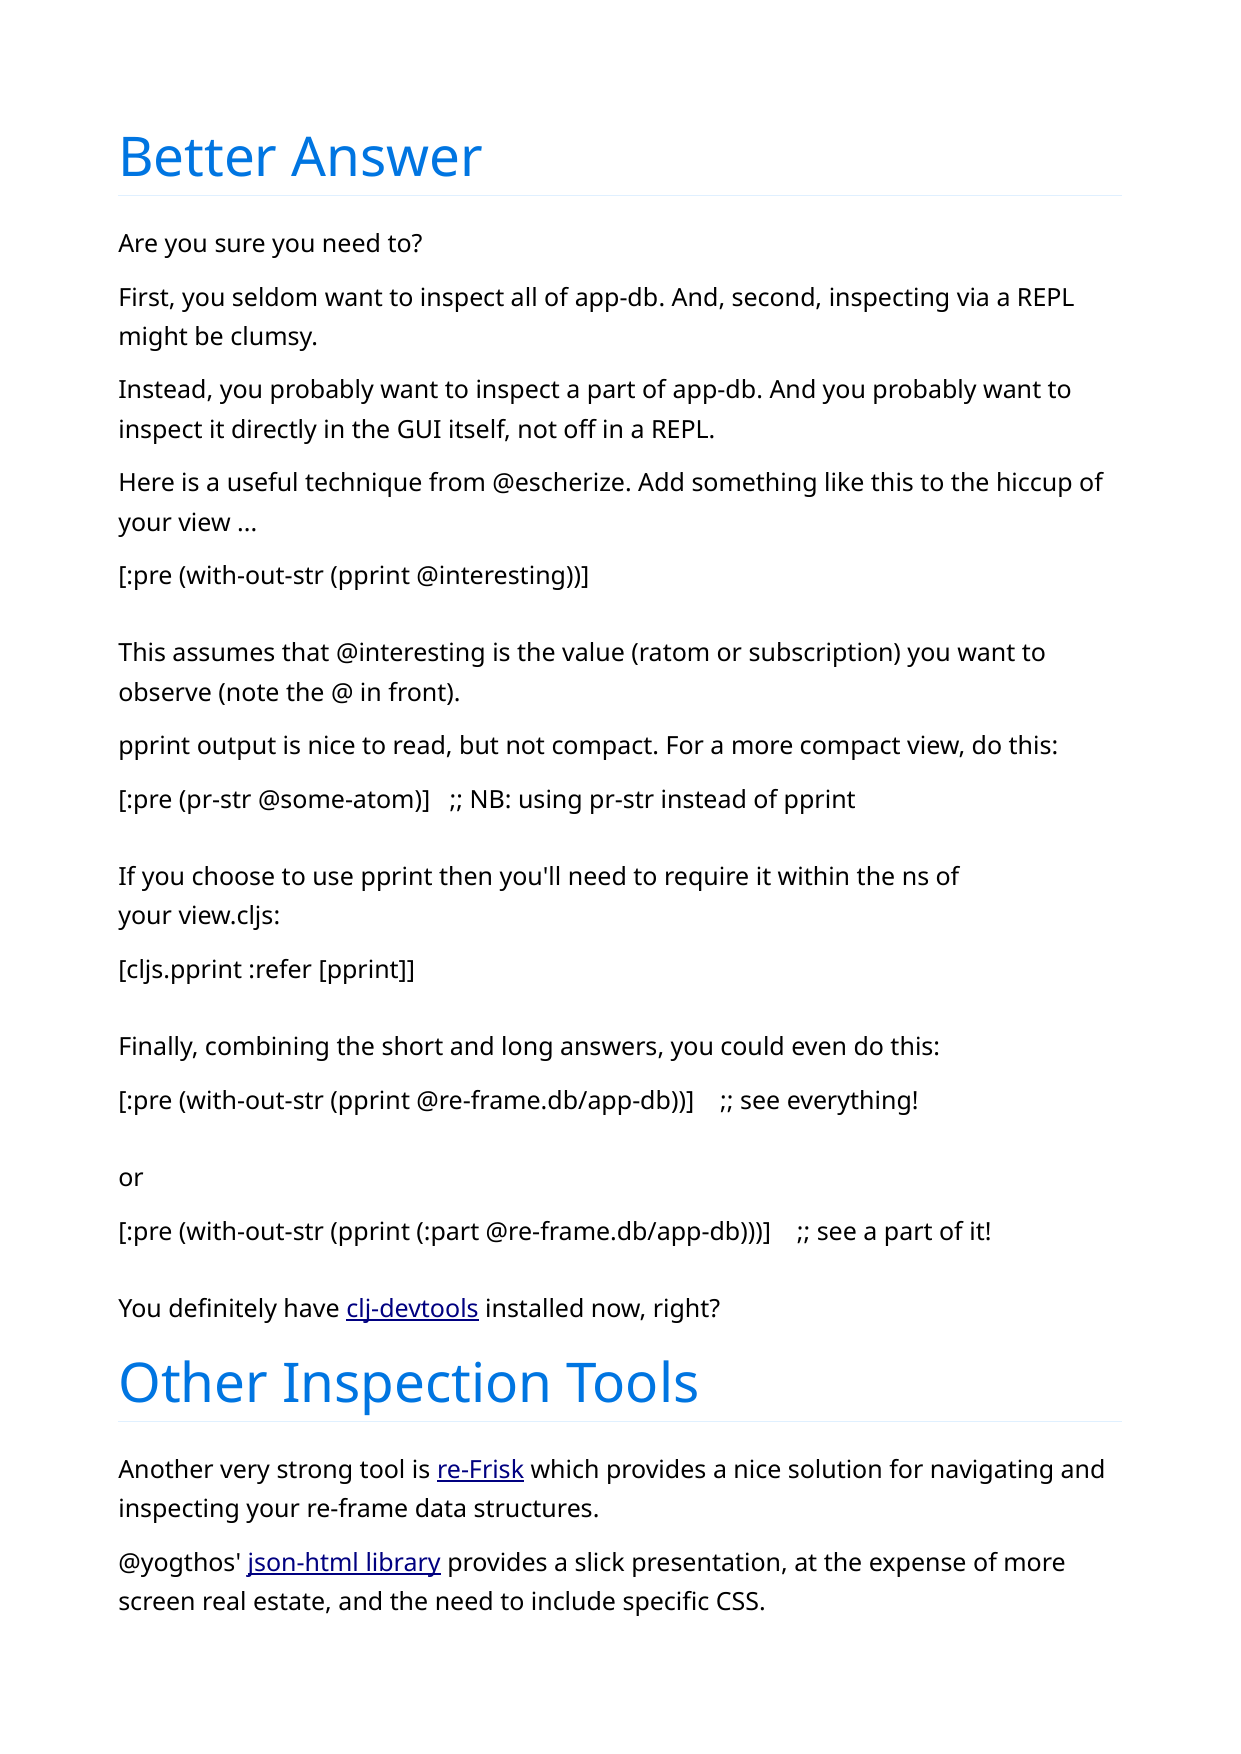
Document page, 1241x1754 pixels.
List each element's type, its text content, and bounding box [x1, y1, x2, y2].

text pprint output is nice to read, but not compact. For a more compact view, do this: [118, 728, 1122, 762]
text This assumes that @interesting is the value (ratom or subscription) you want to observe (note the @ in front). [118, 635, 1122, 708]
text If you choose to use pprint then you'll need to require it within the ns of your view.cljs: [118, 859, 1122, 932]
text [:pre (with-out-str (pprint @re-frame.db/app-db))] ;; see everything! [118, 1082, 1122, 1117]
text [:pre (pr-str @some-atom)] ;; NB: using pr-str instead of pprint [118, 782, 1122, 816]
subtitle Better Answer [118, 118, 1122, 195]
text First, you seldom want to inspect all of app-db. And, second, inspecting via a REPL might be clumsy. [118, 279, 1122, 352]
text [:pre (with-out-str (pprint @interesting))] [118, 558, 1122, 592]
text Finally, combining the short and long answers, you could even do this: [118, 1029, 1122, 1063]
text [:pre (with-out-str (pprint (:part @re-frame.db/app-db)))] ;; see a part of it! [118, 1213, 1122, 1247]
text @yogthos' json-html library provides a slick presentation, at the expense of more screen real estate, and the need to include specific CSS. [118, 1544, 1122, 1618]
text or [118, 1159, 1122, 1194]
text Another very strong tool is re-Frisk which provides a nice solution for navigating and inspecting your re-frame data structures. [118, 1451, 1122, 1525]
text You definitely have clj-devtools installed now, right? [118, 1290, 1122, 1324]
text Instead, you probably want to inspect a part of app-db. And you probably want to inspect it directly in the GUI itself, not off in a REPL. [118, 372, 1122, 445]
text [cljs.pprint :refer [pprint]] [118, 952, 1122, 986]
text Here is a useful technique from @escherize. Add something like this to the hiccup of your view ... [118, 465, 1122, 538]
subtitle Other Inspection Tools [118, 1344, 1122, 1421]
text Are you sure you need to? [118, 225, 1122, 259]
